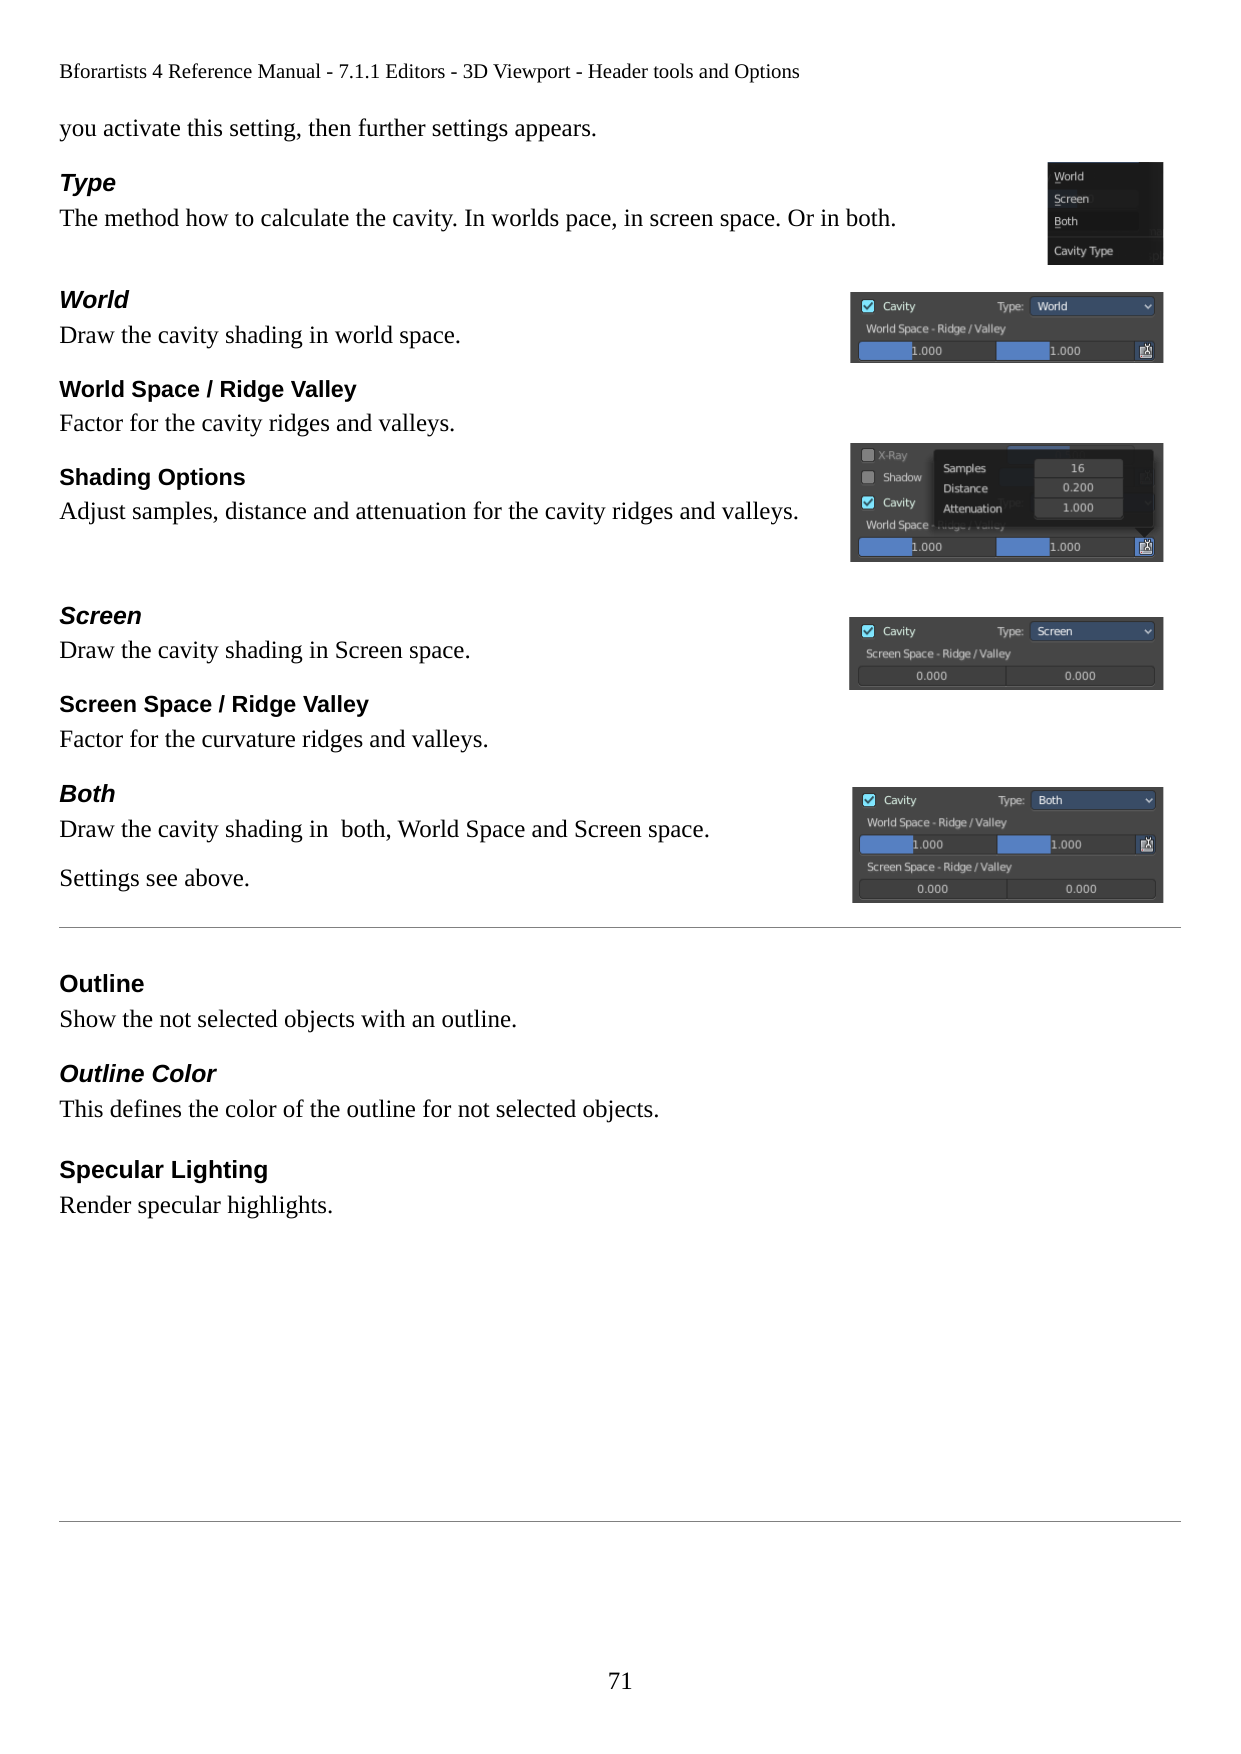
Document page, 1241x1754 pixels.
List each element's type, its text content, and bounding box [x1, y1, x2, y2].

picture [850, 443, 1164, 562]
picture [850, 292, 1164, 363]
text Draw the cavity shading in both, World Space and Screen space. [59, 814, 852, 843]
subtitle [1164, 463, 1181, 490]
subtitle Screen [59, 601, 1181, 629]
text Factor for the curvature ridges and valleys. [59, 724, 1181, 753]
text Draw the cavity shading in Screen space. [59, 636, 849, 664]
subtitle Both [59, 779, 1181, 808]
text Show the not selected objects with an outline. [59, 1004, 1181, 1032]
text Factor for the cavity ridges and valleys. [59, 408, 1181, 437]
subtitle Screen Space / Ridge Valley [59, 691, 1181, 718]
subtitle Outline [59, 969, 1181, 997]
text you activate this setting, then further settings appears. [59, 113, 1181, 141]
subtitle Shading Options [59, 463, 850, 490]
text This defines the color of the outline for not selected objects. [59, 1094, 1181, 1122]
picture [852, 787, 1164, 903]
subtitle Type [59, 168, 1047, 196]
subtitle Outline Color [59, 1059, 1181, 1087]
text The method how to calculate the cavity. In worlds pace, in screen space. Or in both. [59, 203, 1047, 231]
picture [849, 617, 1164, 690]
subtitle World Space / Ridge Valley [59, 375, 1181, 402]
subtitle Specular Lighting [59, 1155, 1181, 1184]
subtitle World [59, 285, 1181, 313]
text Render specular highlights. [59, 1190, 1181, 1219]
subtitle [1164, 168, 1181, 196]
text Adjust samples, distance and attenuation for the cavity ridges and valleys. [59, 496, 850, 525]
picture [1047, 162, 1164, 265]
text Settings see above. [59, 863, 852, 892]
text Draw the cavity shading in world space. [59, 320, 850, 348]
text [1164, 863, 1181, 892]
